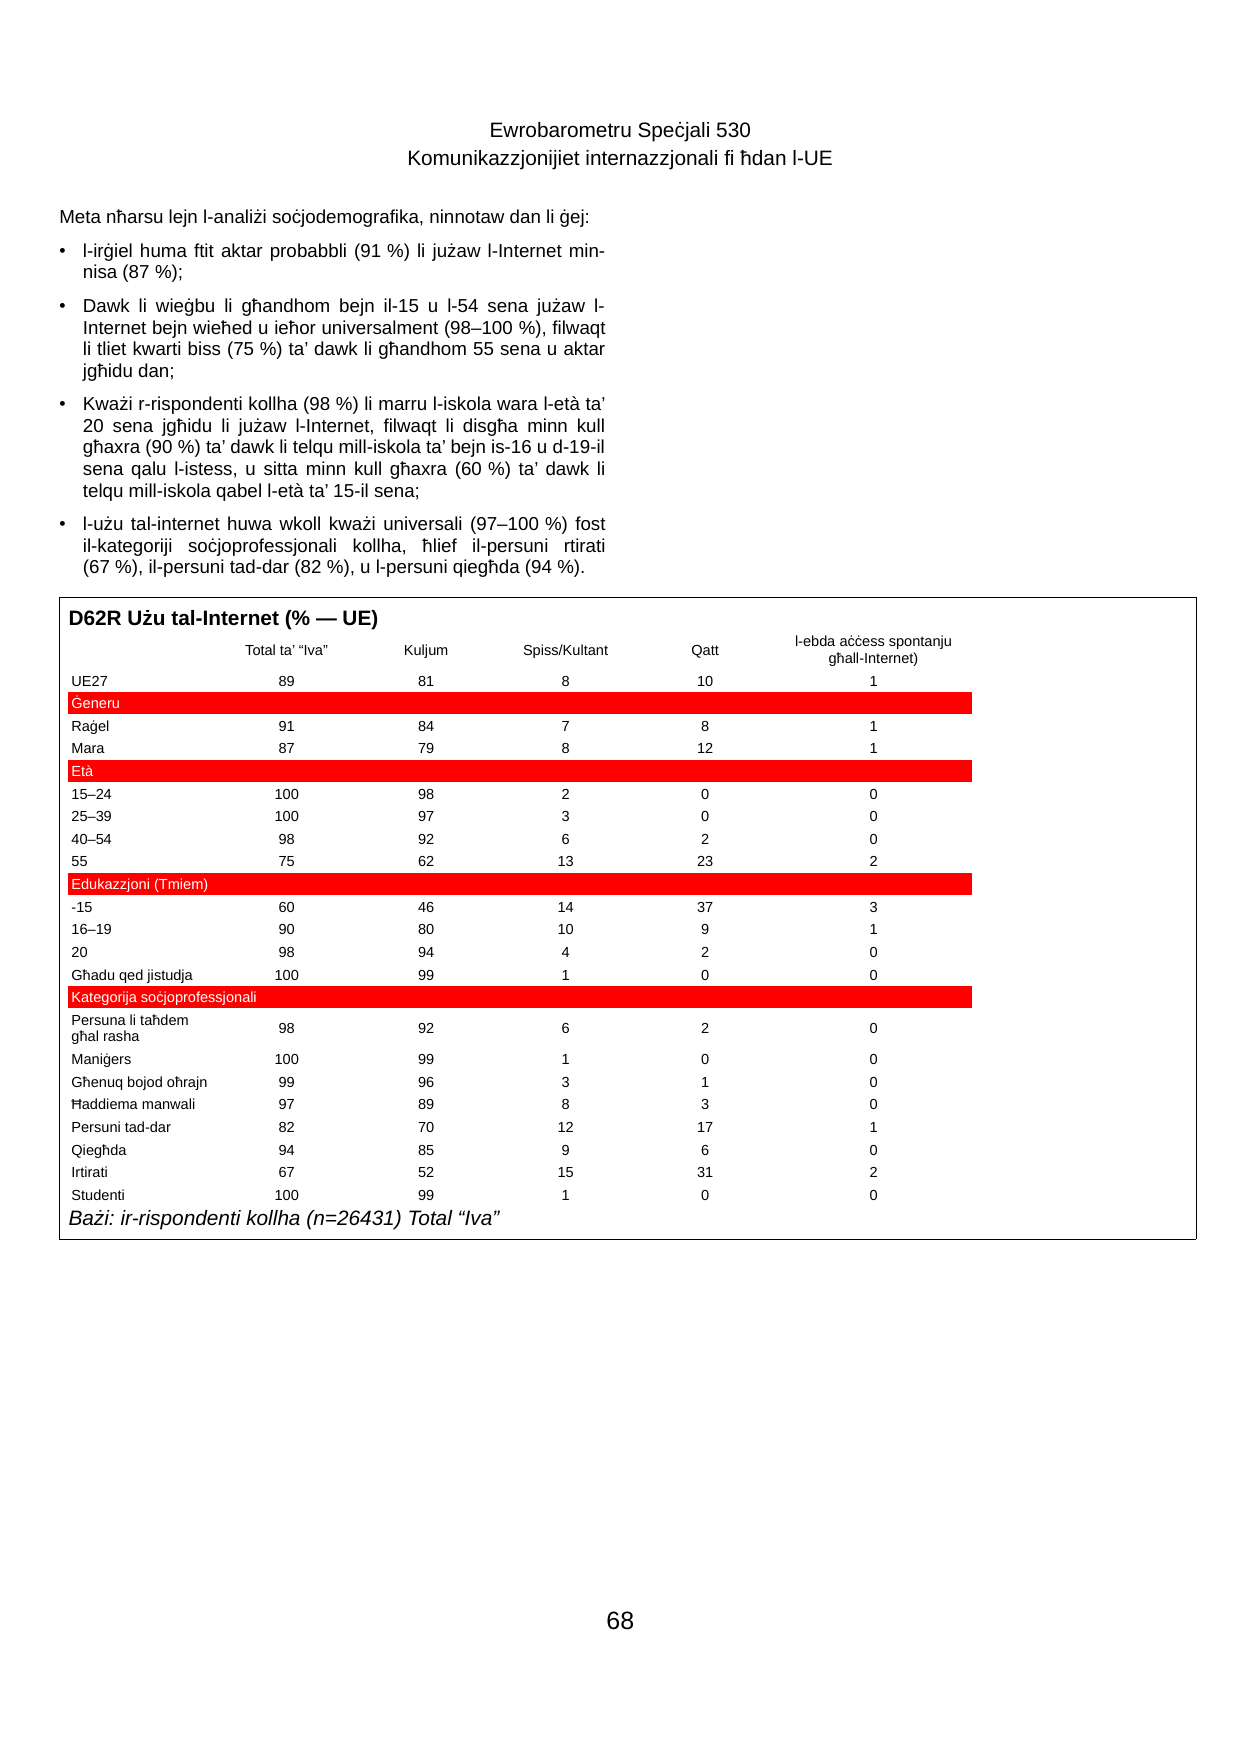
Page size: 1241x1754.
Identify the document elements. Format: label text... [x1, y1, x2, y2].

table_cell 6 [635, 1138, 774, 1161]
table_cell 0 [775, 1138, 972, 1161]
table_cell 31 [635, 1161, 774, 1183]
table_cell Raġel [68, 715, 217, 737]
table_cell 12 [496, 1116, 635, 1138]
table_cell Ħaddiema manwali [68, 1093, 217, 1116]
table_cell 9 [496, 1138, 635, 1161]
table_cell 20 [68, 941, 217, 963]
table_cell 0 [775, 1009, 972, 1048]
table_cell 9 [635, 918, 774, 941]
table_cell 99 [356, 1184, 496, 1206]
table_cell 100 [217, 1048, 356, 1070]
table_cell 91 [217, 715, 356, 737]
table_cell 0 [635, 1048, 774, 1070]
table_cell Persuna li taħdem għal rasha [68, 1009, 217, 1048]
table_cell 46 [356, 895, 496, 918]
table_cell Età [68, 760, 972, 782]
table_cell Studenti [68, 1184, 217, 1206]
table_cell 2 [775, 1161, 972, 1183]
table_cell 1 [775, 918, 972, 941]
table_header Total ta’ “Iva” [217, 630, 356, 669]
table_cell 87 [217, 737, 356, 760]
table_cell 92 [356, 1009, 496, 1048]
table_cell Irtirati [68, 1161, 217, 1183]
table_header Kuljum [356, 630, 496, 669]
table_cell 60 [217, 895, 356, 918]
table_cell 4 [496, 941, 635, 963]
list l-irġiel huma ftit aktar probabbli (91 %) li jużaw l-Internet min-nisa (87 %); [59, 240, 605, 283]
table_cell 2 [635, 941, 774, 963]
table_cell Persuni tad-dar [68, 1116, 217, 1138]
table_cell 7 [496, 715, 635, 737]
table_cell Kategorija soċjoprofessjonali [68, 986, 972, 1008]
table_cell 0 [775, 963, 972, 986]
table_cell -15 [68, 895, 217, 918]
table_cell 80 [356, 918, 496, 941]
table_header Qatt [635, 630, 774, 669]
table_cell 6 [496, 1009, 635, 1048]
table_cell 89 [217, 669, 356, 692]
text Bażi: ir-rispondenti kollha (n=26431) Total “Iva” [68, 1206, 1187, 1230]
table_cell 75 [217, 850, 356, 873]
table_cell 0 [775, 783, 972, 805]
table_cell 100 [217, 805, 356, 828]
table_cell Maniġers [68, 1048, 217, 1070]
table_cell 0 [775, 828, 972, 850]
table_cell 98 [217, 828, 356, 850]
table_cell 25–39 [68, 805, 217, 828]
table_cell Mara [68, 737, 217, 760]
table_cell Għadu qed jistudja [68, 963, 217, 986]
table_cell 99 [217, 1070, 356, 1093]
table_cell 0 [635, 1184, 774, 1206]
table_cell 100 [217, 1184, 356, 1206]
table_cell 67 [217, 1161, 356, 1183]
table_cell 40–54 [68, 828, 217, 850]
table_cell 98 [217, 1009, 356, 1048]
table_cell 94 [217, 1138, 356, 1161]
table_cell 8 [496, 669, 635, 692]
table_cell 15–24 [68, 783, 217, 805]
table_cell 1 [775, 669, 972, 692]
table_cell 0 [775, 1048, 972, 1070]
table_cell 3 [775, 895, 972, 918]
table_cell 3 [496, 805, 635, 828]
table_cell 3 [496, 1070, 635, 1093]
table_header Spiss/Kultant [496, 630, 635, 669]
table_cell 6 [496, 828, 635, 850]
table_cell 82 [217, 1116, 356, 1138]
table_cell 81 [356, 669, 496, 692]
table_cell 3 [635, 1093, 774, 1116]
table_cell 98 [217, 941, 356, 963]
table_cell 2 [496, 783, 635, 805]
table_cell 2 [635, 1009, 774, 1048]
table_cell 97 [356, 805, 496, 828]
table_cell Ġeneru [68, 692, 972, 714]
table_cell 15 [496, 1161, 635, 1183]
table_cell 8 [496, 737, 635, 760]
table_cell 99 [356, 1048, 496, 1070]
table_cell 16–19 [68, 918, 217, 941]
table_cell 70 [356, 1116, 496, 1138]
table_cell 0 [635, 805, 774, 828]
table_cell 97 [217, 1093, 356, 1116]
table_cell 1 [496, 1048, 635, 1070]
text Meta nħarsu lejn l-analiżi soċjodemografika, ninnotaw dan li ġej: [59, 206, 605, 228]
table_cell 2 [775, 850, 972, 873]
table_cell 1 [775, 715, 972, 737]
table_cell 0 [775, 1093, 972, 1116]
table_cell 79 [356, 737, 496, 760]
table_cell 37 [635, 895, 774, 918]
table_cell 100 [217, 963, 356, 986]
table_cell 1 [775, 1116, 972, 1138]
table_cell Qiegħda [68, 1138, 217, 1161]
table_cell 84 [356, 715, 496, 737]
table_cell 90 [217, 918, 356, 941]
table_cell 52 [356, 1161, 496, 1183]
table_cell 17 [635, 1116, 774, 1138]
table_header [68, 630, 217, 669]
table_cell 100 [217, 783, 356, 805]
table_cell 85 [356, 1138, 496, 1161]
table_cell 10 [635, 669, 774, 692]
table_cell 13 [496, 850, 635, 873]
table_cell UE27 [68, 669, 217, 692]
table_cell Għenuq bojod oħrajn [68, 1070, 217, 1093]
table_cell 89 [356, 1093, 496, 1116]
table_cell 23 [635, 850, 774, 873]
table_cell 99 [356, 963, 496, 986]
table_cell Edukazzjoni (Tmiem) [68, 873, 972, 895]
list l-użu tal-internet huwa wkoll kważi universali (97–100 %) fost il-kategoriji soċjoprofessjonali kollha, ħlief il-persuni rtirati (67 %), il-persuni tad-dar (82 %), u l-persuni qiegħda (94 %). [59, 513, 605, 578]
table_cell 94 [356, 941, 496, 963]
table_cell 2 [635, 828, 774, 850]
list Dawk li wieġbu li għandhom bejn il-15 u l-54 sena jużaw l-Internet bejn wieħed u ieħor universalment (98–100 %), filwaqt li tliet kwarti biss (75 %) ta’ dawk li għandhom 55 sena u aktar jgħidu dan; [59, 295, 605, 381]
table_cell 92 [356, 828, 496, 850]
table_cell 1 [496, 1184, 635, 1206]
table_cell 0 [775, 805, 972, 828]
list Kważi r-rispondenti kollha (98 %) li marru l-iskola wara l-età ta’ 20 sena jgħidu li jużaw l-Internet, filwaqt li disgħa minn kull għaxra (90 %) ta’ dawk li telqu mill-iskola ta’ bejn is-16 u d-19-il sena qalu l-istess, u sitta minn kull għaxra (60 %) ta’ dawk li telqu mill-iskola qabel l-età ta’ 15-il sena; [59, 393, 605, 501]
table_cell 14 [496, 895, 635, 918]
table_cell 0 [635, 963, 774, 986]
table_cell 0 [775, 1070, 972, 1093]
table_cell 10 [496, 918, 635, 941]
text D62R Użu tal-Internet (% — UE) [68, 606, 1187, 630]
table_cell 0 [775, 941, 972, 963]
table_cell 1 [496, 963, 635, 986]
table_cell 1 [635, 1070, 774, 1093]
table_cell 8 [635, 715, 774, 737]
table_header l-ebda aċċess spontanju għall-Internet) [775, 630, 972, 669]
table_cell 55 [68, 850, 217, 873]
table_cell 0 [635, 783, 774, 805]
table_cell 8 [496, 1093, 635, 1116]
table_cell 62 [356, 850, 496, 873]
table_cell 0 [775, 1184, 972, 1206]
table_cell 1 [775, 737, 972, 760]
table_cell 12 [635, 737, 774, 760]
table_cell 98 [356, 783, 496, 805]
table_cell 96 [356, 1070, 496, 1093]
